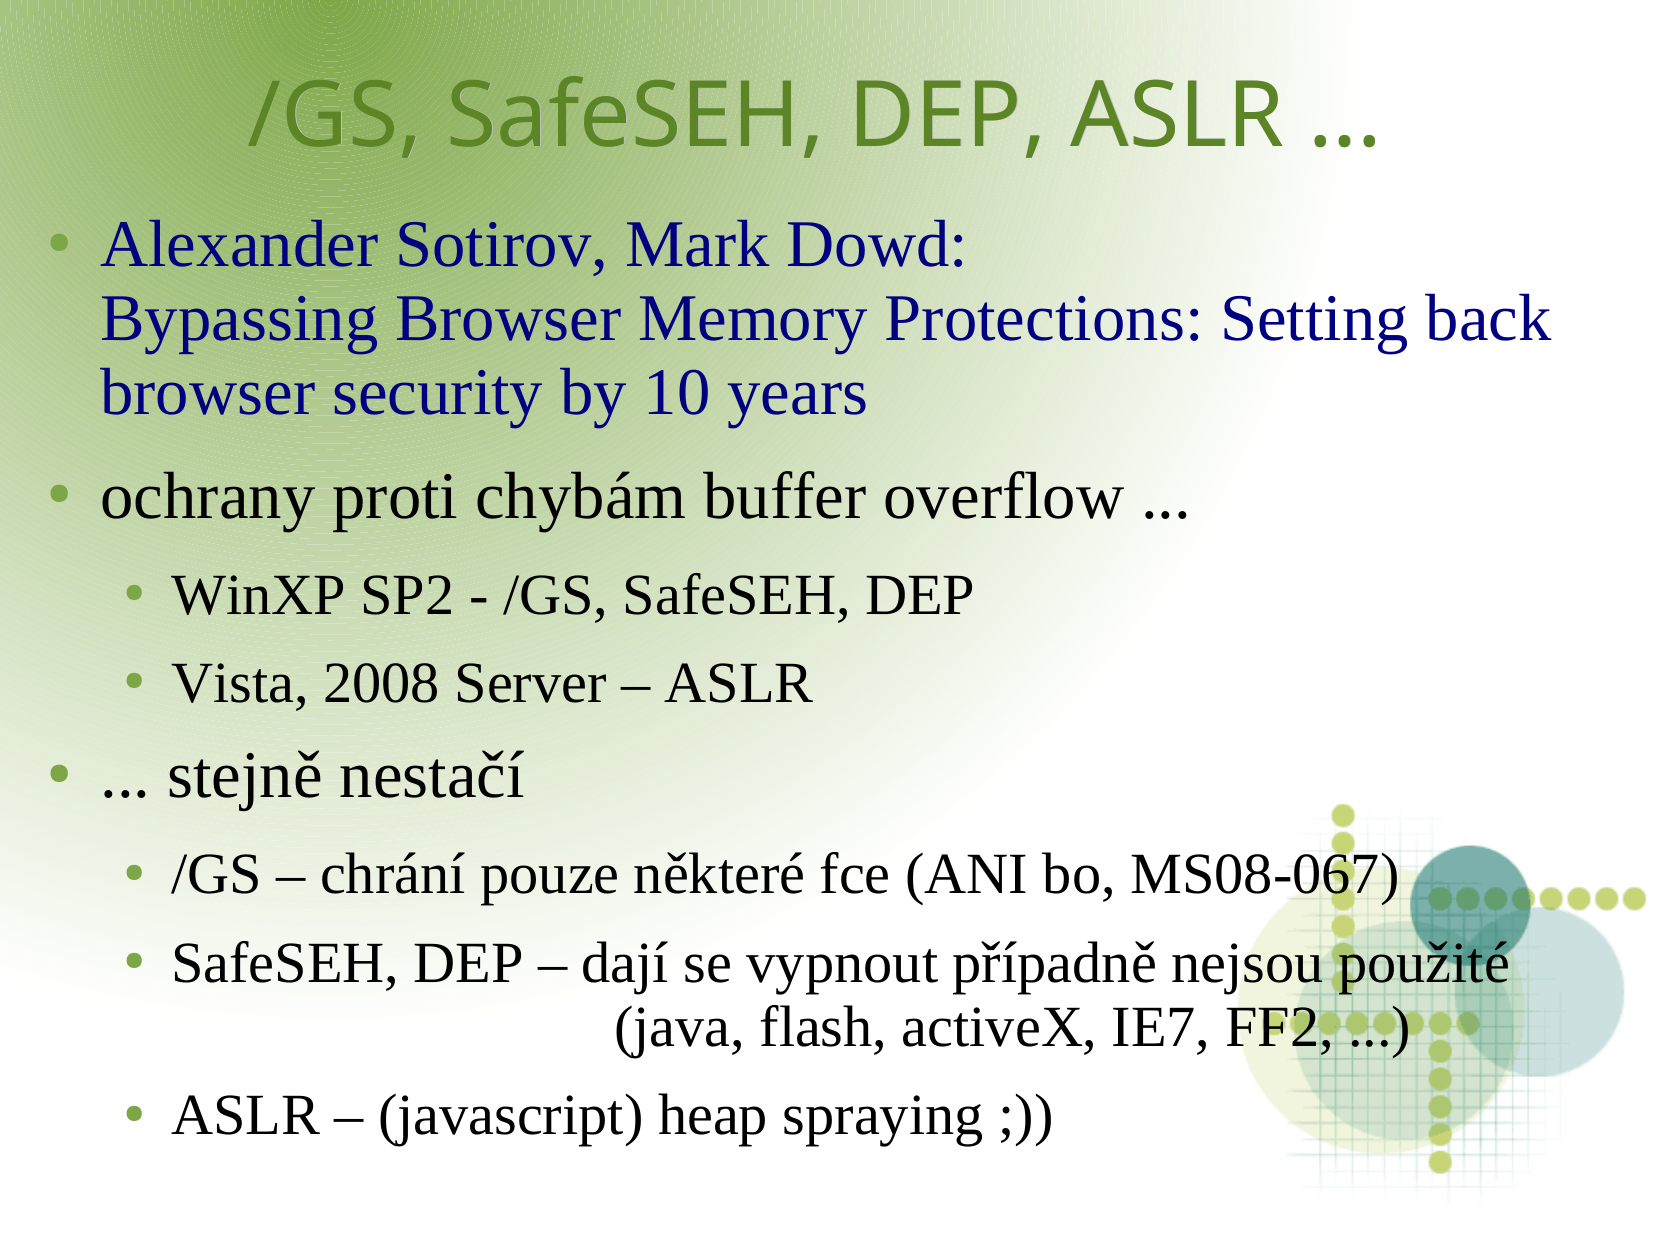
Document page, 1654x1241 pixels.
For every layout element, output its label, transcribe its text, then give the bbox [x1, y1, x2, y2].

picture [1224, 792, 1654, 1211]
title /GS, SafeSEH, DEP, ASLR ... [0, 44, 1654, 178]
list Alexander Sotirov, Mark Dowd: Bypassing Browser Memory Protections: Setting back browser security by 10 years ochrany proti chybám buffer overflow ... WinXP SP2 - /GS, SafeSEH, DEP Vista, 2008 Server – ASLR ... stejně nestačí /GS – chrání pouze některé fce (ANI bo, MS08-067) SafeSEH, DEP – dají se vypnout případně nejsou použité (java, flash, activeX, IE7, FF2, ...) ASLR – (javascript) heap spraying ;)) [29, 206, 1619, 1154]
